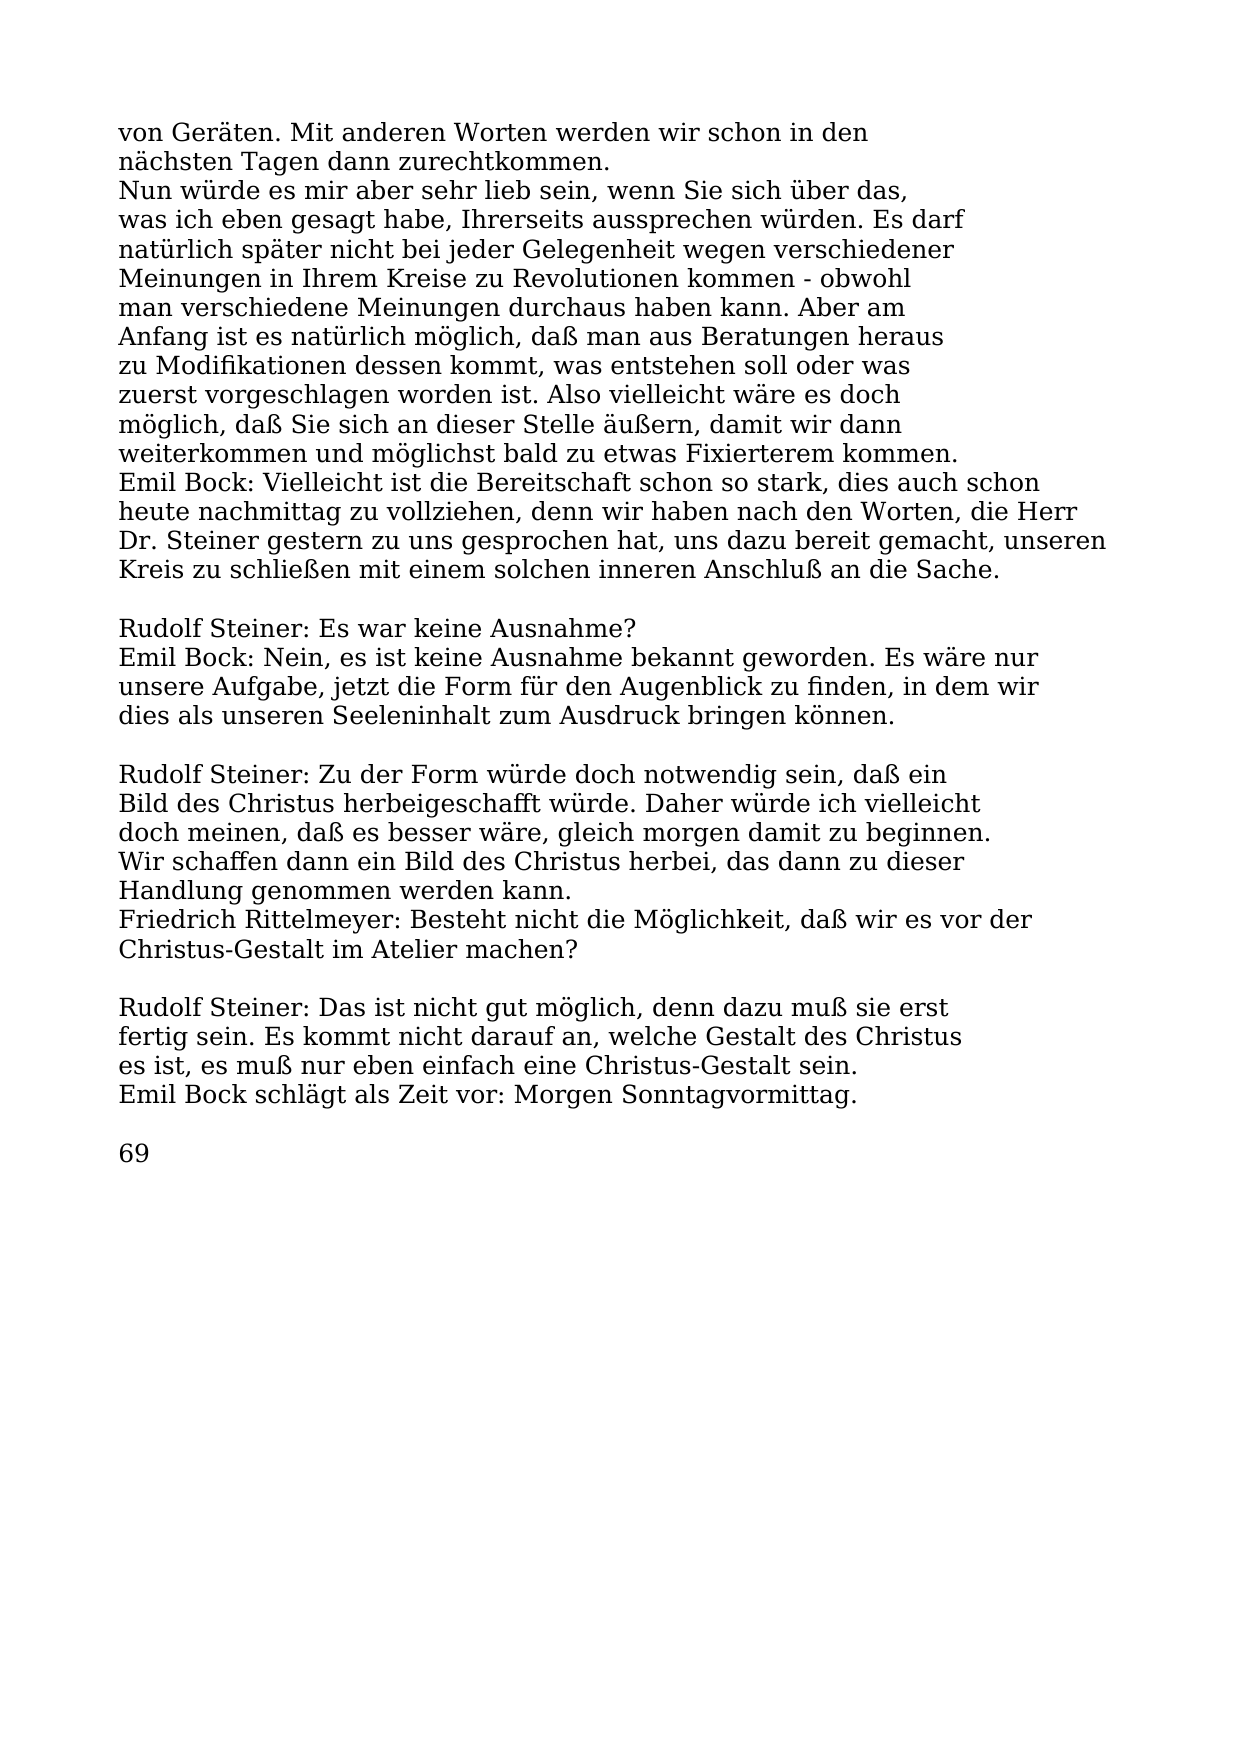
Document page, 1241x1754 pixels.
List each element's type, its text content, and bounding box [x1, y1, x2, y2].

text 69 [118, 1139, 1122, 1168]
text Anfang ist es natürlich möglich, daß man aus Beratungen heraus [118, 322, 1122, 351]
text Emil Bock: Vielleicht ist die Bereitschaft schon so stark, dies auch schon [118, 468, 1122, 497]
text man verschiedene Meinungen durchaus haben kann. Aber am [118, 293, 1122, 322]
text Handlung genommen werden kann. [118, 876, 1122, 906]
text Bild des Christus herbeigeschafft würde. Daher würde ich vielleicht [118, 789, 1122, 818]
text was ich eben gesagt habe, Ihrerseits aussprechen würden. Es darf [118, 206, 1122, 235]
text Rudolf Steiner: Zu der Form würde doch notwendig sein, daß ein [118, 760, 1122, 789]
text zuerst vorgeschlagen worden ist. Also vielleicht wäre es doch [118, 381, 1122, 410]
text Dr. Steiner gestern zu uns gesprochen hat, uns dazu bereit gemacht, unseren [118, 526, 1122, 556]
text nächsten Tagen dann zurechtkommen. [118, 147, 1122, 176]
text doch meinen, daß es besser wäre, gleich morgen damit zu beginnen. [118, 818, 1122, 847]
text weiterkommen und möglichst bald zu etwas Fixierterem kommen. [118, 439, 1122, 468]
text heute nachmittag zu vollziehen, denn wir haben nach den Worten, die Herr [118, 497, 1122, 526]
text Kreis zu schließen mit einem solchen inneren Anschluß an die Sache. [118, 556, 1122, 585]
text Friedrich Rittelmeyer: Besteht nicht die Möglichkeit, daß wir es vor der [118, 906, 1122, 935]
text Nun würde es mir aber sehr lieb sein, wenn Sie sich über das, [118, 176, 1122, 206]
text Christus-Gestalt im Atelier machen? [118, 935, 1122, 964]
text Rudolf Steiner: Es war keine Ausnahme? [118, 614, 1122, 643]
text Wir schaffen dann ein Bild des Christus herbei, das dann zu dieser [118, 847, 1122, 876]
text dies als unseren Seeleninhalt zum Ausdruck bringen können. [118, 701, 1122, 731]
text Meinungen in Ihrem Kreise zu Revolutionen kommen - obwohl [118, 264, 1122, 293]
text Emil Bock: Nein, es ist keine Ausnahme bekannt geworden. Es wäre nur [118, 643, 1122, 672]
text von Geräten. Mit anderen Worten werden wir schon in den [118, 118, 1122, 147]
text zu Modifikationen dessen kommt, was entstehen soll oder was [118, 351, 1122, 381]
text möglich, daß Sie sich an dieser Stelle äußern, damit wir dann [118, 410, 1122, 439]
text Rudolf Steiner: Das ist nicht gut möglich, denn dazu muß sie erst [118, 993, 1122, 1022]
text fertig sein. Es kommt nicht darauf an, welche Gestalt des Christus [118, 1022, 1122, 1051]
text es ist, es muß nur eben einfach eine Christus-Gestalt sein. [118, 1051, 1122, 1081]
text natürlich später nicht bei jeder Gelegenheit wegen verschiedener [118, 235, 1122, 264]
text unsere Aufgabe, jetzt die Form für den Augenblick zu finden, in dem wir [118, 672, 1122, 701]
text Emil Bock schlägt als Zeit vor: Morgen Sonntagvormittag. [118, 1081, 1122, 1110]
